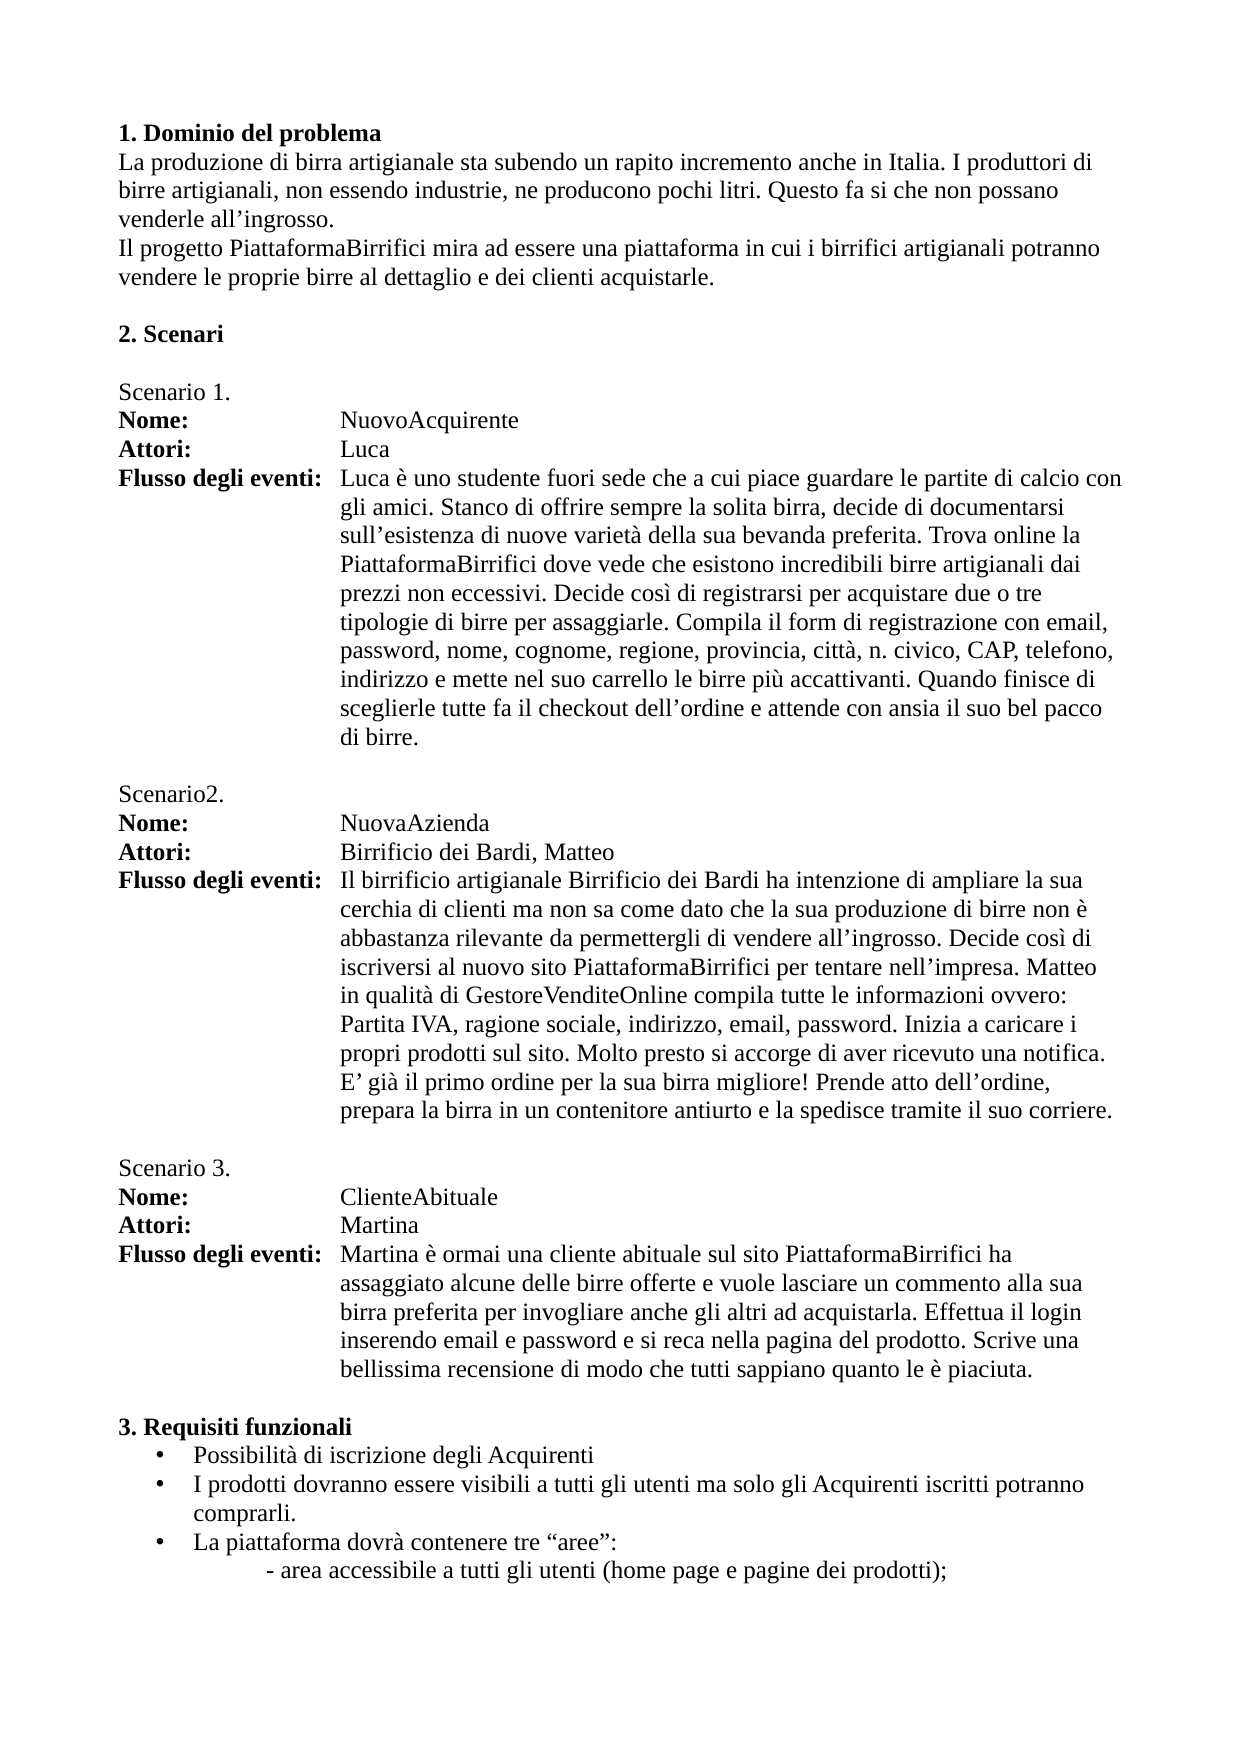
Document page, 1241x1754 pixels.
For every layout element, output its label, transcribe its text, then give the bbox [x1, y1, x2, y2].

text Flusso degli eventi: Luca è uno studente fuori sede che a cui piace guardare le partite di calcio con gli amici. Stanco di offrire sempre la solita birra, decide di documentarsi sull’esistenza di nuove varietà della sua bevanda preferita. Trova online la PiattaformaBirrifici dove vede che esistono incredibili birre artigianali dai prezzi non eccessivi. Decide così di registrarsi per acquistare due o tre tipologie di birre per assaggiarle. Compila il form di registrazione con email, password, nome, cognome, regione, provincia, città, n. civico, CAP, telefono, indirizzo e mette nel suo carrello le birre più accattivanti. Quando finisce di sceglierle tutte fa il checkout dell’ordine e attende con ansia il suo bel pacco di birre. [118, 463, 1122, 751]
text Attori: Martina [118, 1211, 1122, 1239]
text Nome: NuovaAzienda [118, 808, 1122, 837]
text Flusso degli eventi: Il birrificio artigianale Birrificio dei Bardi ha intenzione di ampliare la sua cerchia di clienti ma non sa come dato che la sua produzione di birre non è abbastanza rilevante da permettergli di vendere all’ingrosso. Decide così di iscriversi al nuovo sito PiattaformaBirrifici per tentare nell’impresa. Matteo in qualità di GestoreVenditeOnline compila tutte le informazioni ovvero: Partita IVA, ragione sociale, indirizzo, email, password. Inizia a caricare i propri prodotti sul sito. Molto presto si accorge di aver ricevuto una notifica. E’ già il primo ordine per la sua birra migliore! Prende atto dell’ordine, prepara la birra in un contenitore antiurto e la spedisce tramite il suo corriere. [118, 866, 1122, 1124]
text Scenario 1. [118, 377, 1122, 406]
text Attori: Birrificio dei Bardi, Matteo [118, 837, 1122, 866]
text 3. Requisiti funzionali [118, 1412, 1122, 1441]
list I prodotti dovranno essere visibili a tutti gli utenti ma solo gli Acquirenti iscritti potranno comprarli. [156, 1469, 1122, 1527]
text Nome: ClienteAbituale [118, 1182, 1122, 1211]
list La piattaforma dovrà contenere tre “aree”: [156, 1527, 1122, 1556]
list Possibilità di iscrizione degli Acquirenti [156, 1441, 1122, 1469]
text Scenario2. [118, 779, 1122, 808]
text 2. Scenari [118, 319, 1122, 348]
text La produzione di birra artigianale sta subendo un rapito incremento anche in Italia. I produttori di birre artigianali, non essendo industrie, ne producono pochi litri. Questo fa si che non possano venderle all’ingrosso. [118, 147, 1122, 233]
text Flusso degli eventi: Martina è ormai una cliente abituale sul sito PiattaformaBirrifici ha assaggiato alcune delle birre offerte e vuole lasciare un commento alla sua birra preferita per invogliare anche gli altri ad acquistarla. Effettua il login inserendo email e password e si reca nella pagina del prodotto. Scrive una bellissima recensione di modo che tutti sappiano quanto le è piaciuta. [118, 1239, 1122, 1383]
text 1. Dominio del problema [118, 118, 1122, 147]
text Scenario 3. [118, 1153, 1122, 1182]
text Nome: NuovoAcquirente [118, 406, 1122, 434]
text Il progetto PiattaformaBirrifici mira ad essere una piattaforma in cui i birrifici artigianali potranno vendere le proprie birre al dettaglio e dei clienti acquistarle. [118, 233, 1122, 291]
text - area accessibile a tutti gli utenti (home page e pagine dei prodotti); [118, 1556, 1122, 1584]
text Attori: Luca [118, 434, 1122, 463]
